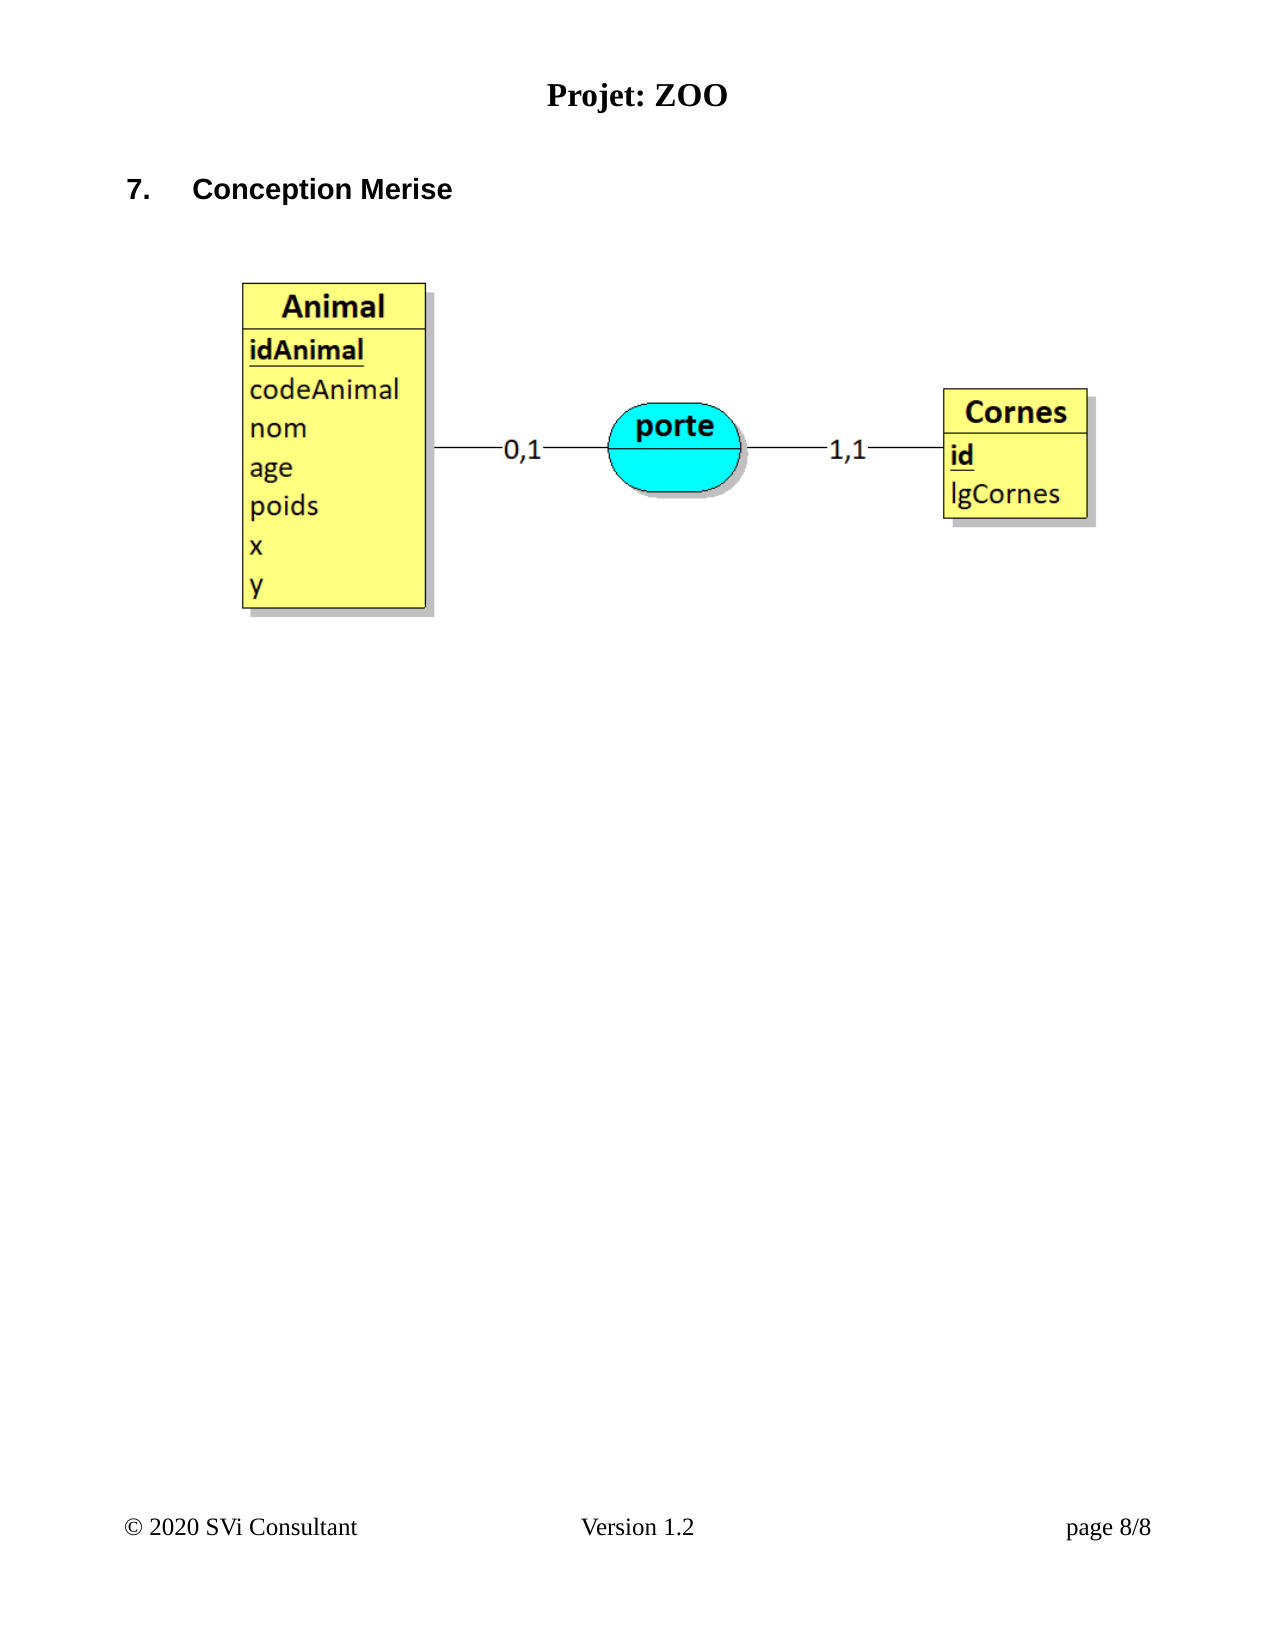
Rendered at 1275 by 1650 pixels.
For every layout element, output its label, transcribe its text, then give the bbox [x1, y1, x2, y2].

subtitle Conception Merise [118, 172, 1157, 205]
